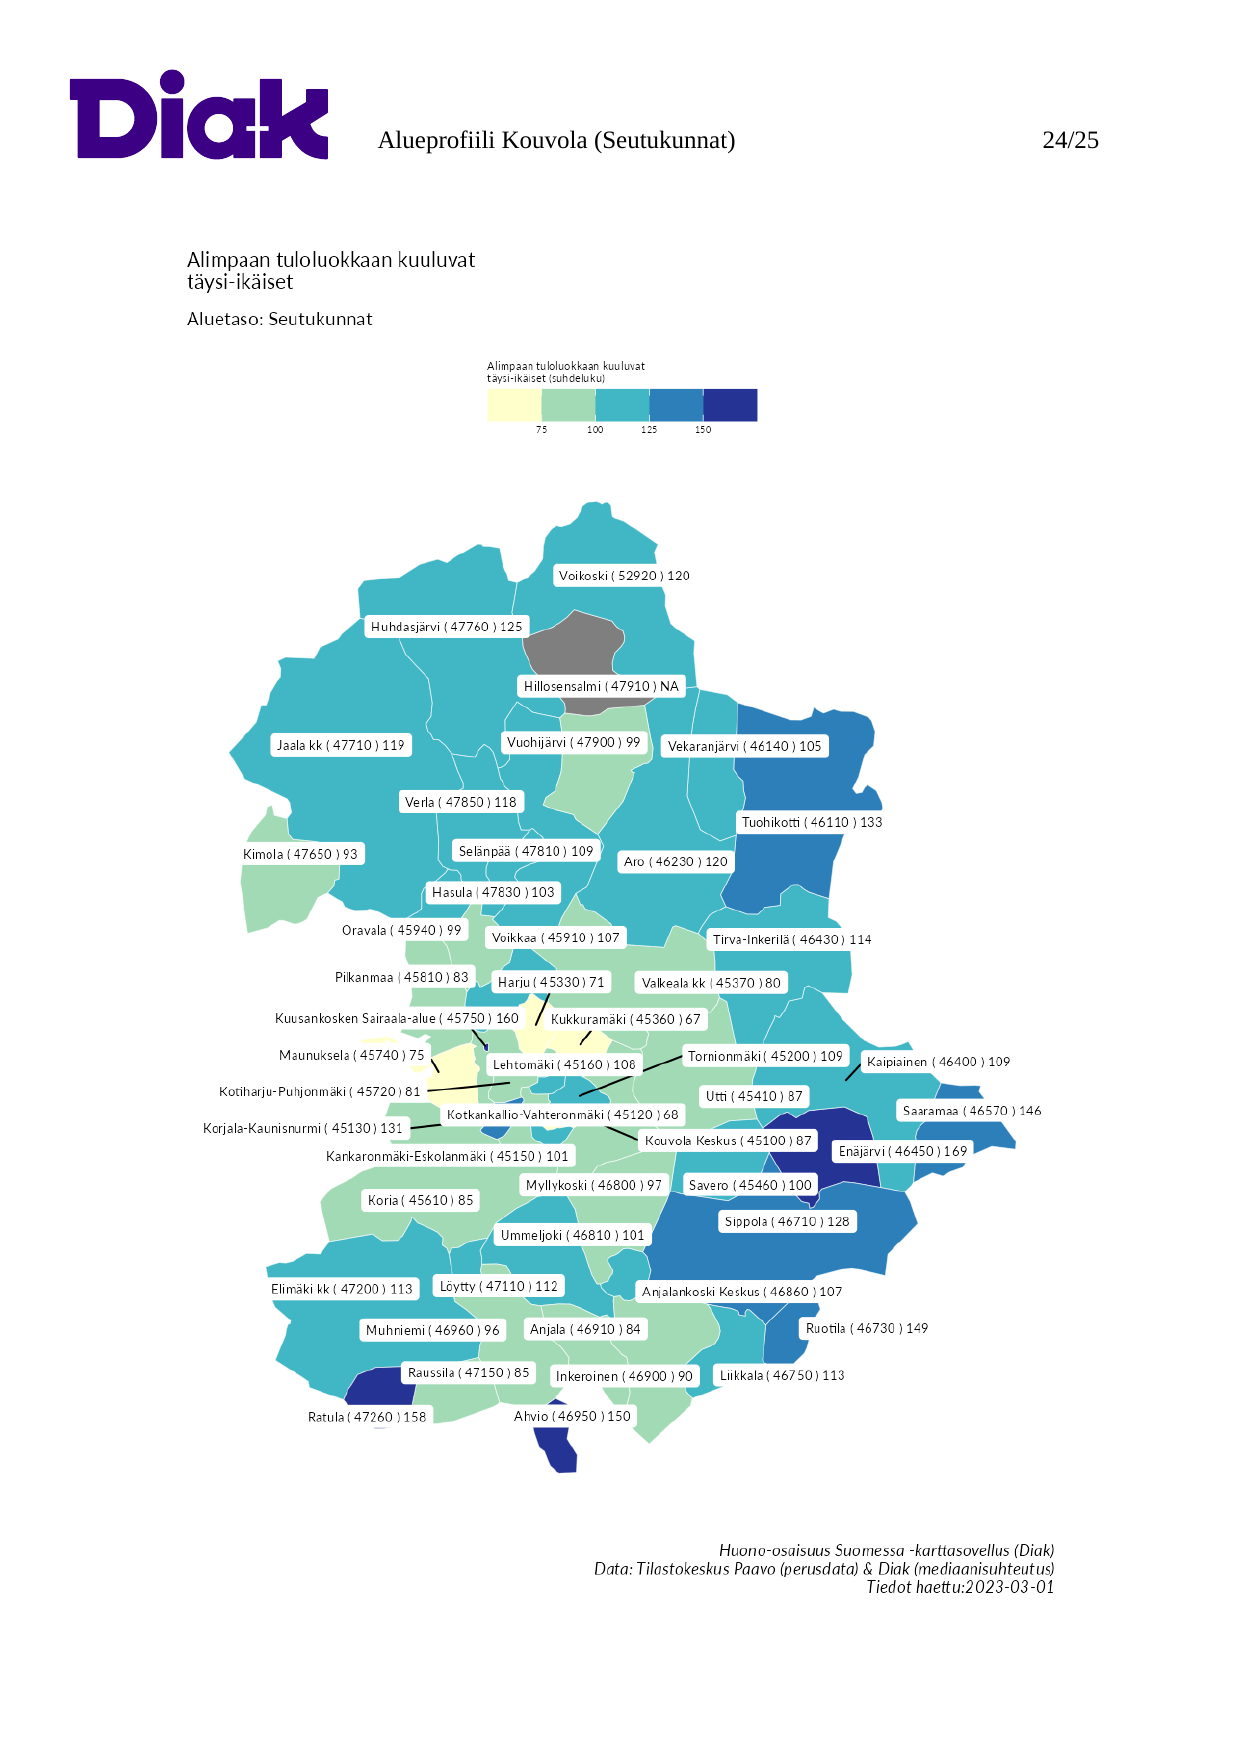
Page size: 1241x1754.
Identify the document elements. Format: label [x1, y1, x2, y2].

picture [61, 196, 1179, 1651]
